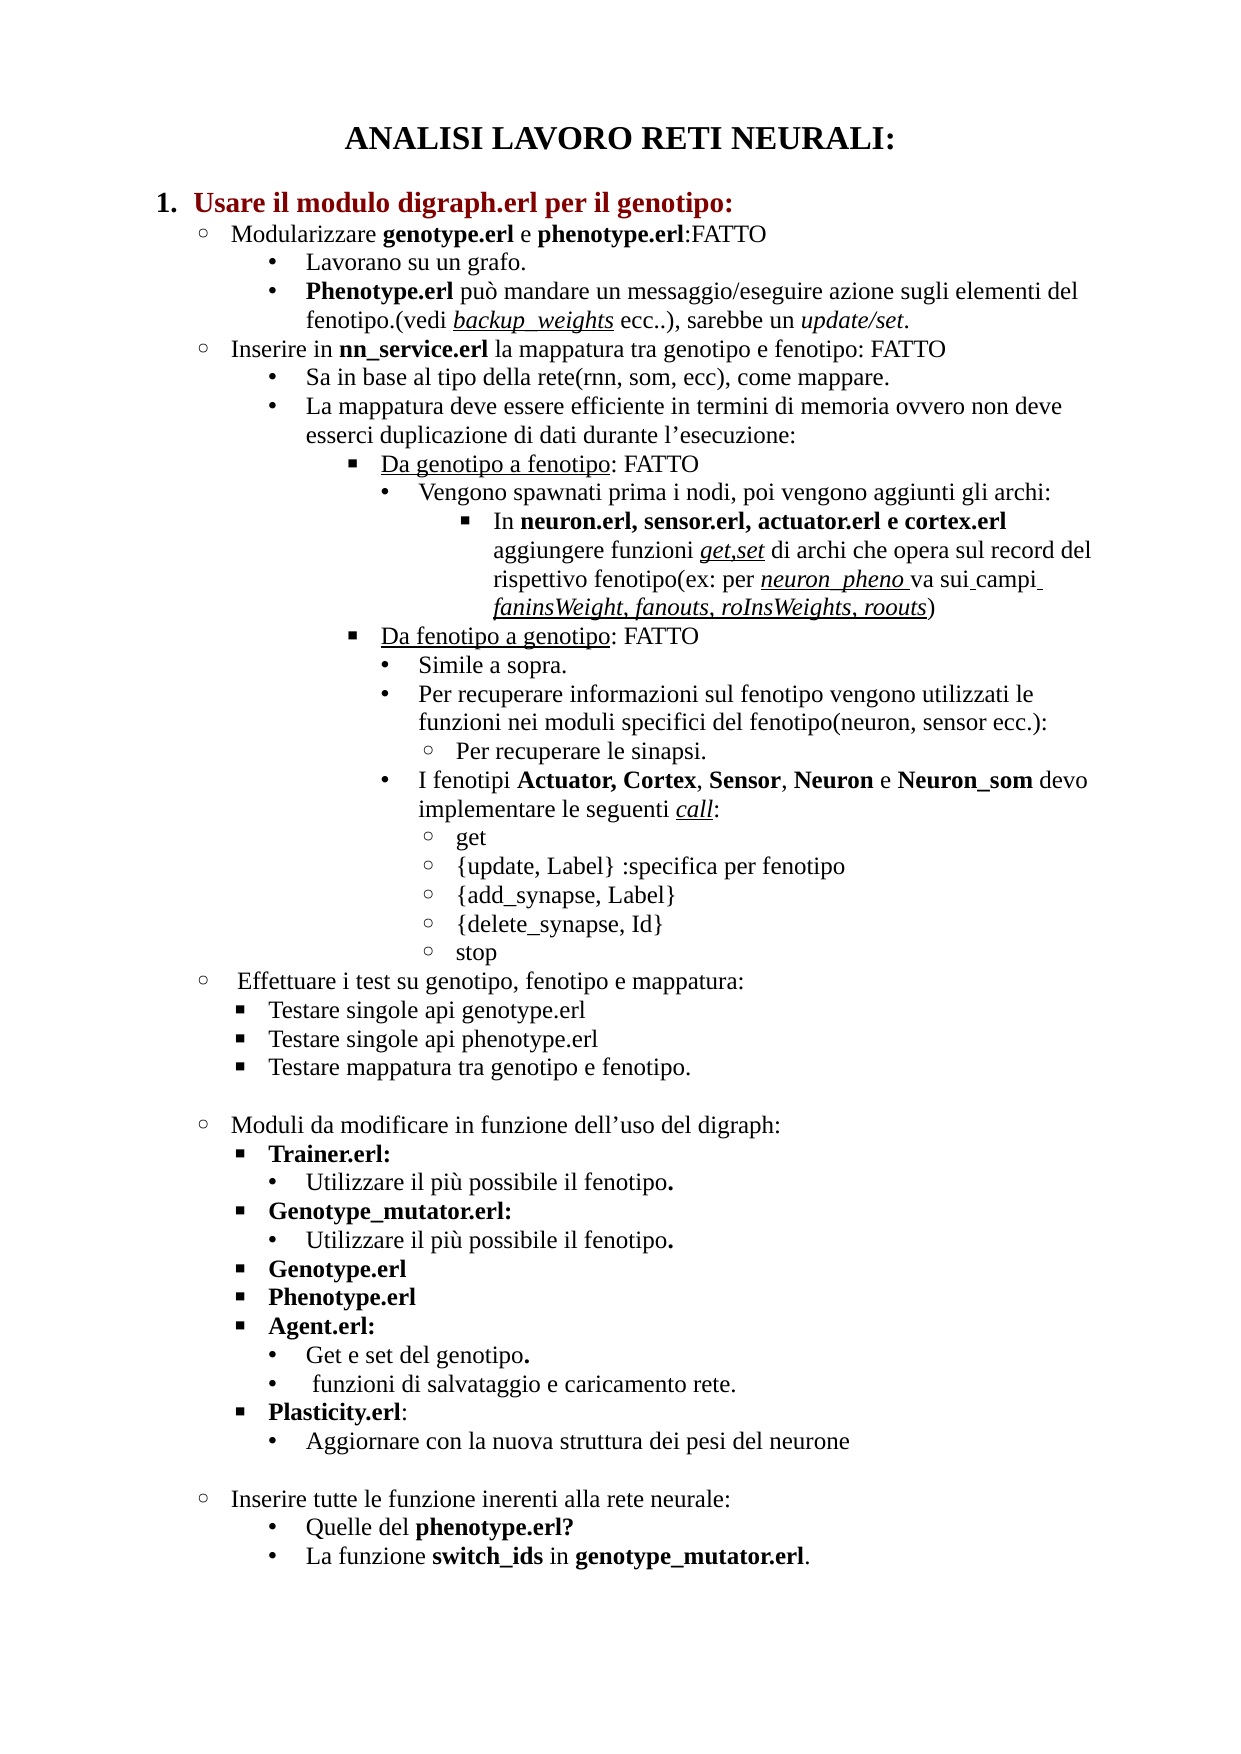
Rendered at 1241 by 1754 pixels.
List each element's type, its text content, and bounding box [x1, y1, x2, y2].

list Testare mappatura tra genotipo e fenotipo. [231, 1052, 1122, 1081]
list Sa in base al tipo della rete(rnn, som, ecc), come mappare. [268, 362, 1122, 391]
list Aggiornare con la nuova struttura dei pesi del neurone [268, 1426, 1122, 1455]
list {delete_synapse, Id} [418, 909, 1122, 937]
list In neuron.erl, sensor.erl, actuator.erl e cortex.erl aggiungere funzioni get,set di archi che opera sul record del rispettivo fenotipo(ex: per neuron_pheno va sui campi faninsWeight, fanouts, roInsWeights, roouts) [456, 506, 1122, 621]
list Inserire in nn_service.erl la mappatura tra genotipo e fenotipo: FATTO [193, 334, 1122, 362]
list Da fenotipo a genotipo: FATTO [343, 621, 1122, 650]
list Agent.erl: [231, 1311, 1122, 1340]
list Quelle del phenotype.erl? [268, 1512, 1122, 1541]
list {update, Label} :specifica per fenotipo [418, 851, 1122, 880]
list La funzione switch_ids in genotype_mutator.erl. [268, 1541, 1122, 1570]
list Phenotype.erl può mandare un messaggio/eseguire azione sugli elementi del fenotipo.(vedi backup_weights ecc..), sarebbe un update/set. [268, 276, 1122, 334]
list Usare il modulo digraph.erl per il genotipo: [156, 185, 1122, 219]
list Effettuare i test su genotipo, fenotipo e mappatura: [193, 966, 1122, 995]
list Testare singole api phenotype.erl [231, 1024, 1122, 1052]
list Simile a sopra. [381, 650, 1122, 679]
list Da genotipo a fenotipo: FATTO [343, 449, 1122, 477]
list get [418, 822, 1122, 851]
list Genotype_mutator.erl: [231, 1196, 1122, 1225]
list I fenotipi Actuator, Cortex, Sensor, Neuron e Neuron_som devo implementare le seguenti call: [381, 765, 1122, 822]
list Inserire tutte le funzione inerenti alla rete neurale: [193, 1484, 1122, 1512]
list Testare singole api genotype.erl [231, 995, 1122, 1024]
list Moduli da modificare in funzione dell’uso del digraph: [193, 1110, 1122, 1139]
list Utilizzare il più possibile il fenotipo. [268, 1167, 1122, 1196]
list Lavorano su un grafo. [268, 247, 1122, 276]
list Vengono spawnati prima i nodi, poi vengono aggiunti gli archi: [381, 477, 1122, 506]
list {add_synapse, Label} [418, 880, 1122, 909]
list Phenotype.erl [231, 1282, 1122, 1311]
list Modularizzare genotype.erl e phenotype.erl:FATTO [193, 219, 1122, 247]
list Get e set del genotipo. [268, 1340, 1122, 1369]
list Per recuperare informazioni sul fenotipo vengono utilizzati le funzioni nei moduli specifici del fenotipo(neuron, sensor ecc.): [381, 679, 1122, 736]
list Plasticity.erl: [231, 1397, 1122, 1426]
list Per recuperare le sinapsi. [418, 736, 1122, 765]
list Genotype.erl [231, 1254, 1122, 1282]
list funzioni di salvataggio e caricamento rete. [268, 1369, 1122, 1397]
list Utilizzare il più possibile il fenotipo. [268, 1225, 1122, 1254]
list Trainer.erl: [231, 1139, 1122, 1167]
list stop [418, 937, 1122, 966]
text ANALISI LAVORO RETI NEURALI: [118, 118, 1122, 156]
list La mappatura deve essere efficiente in termini di memoria ovvero non deve esserci duplicazione di dati durante l’esecuzione: [268, 391, 1122, 449]
